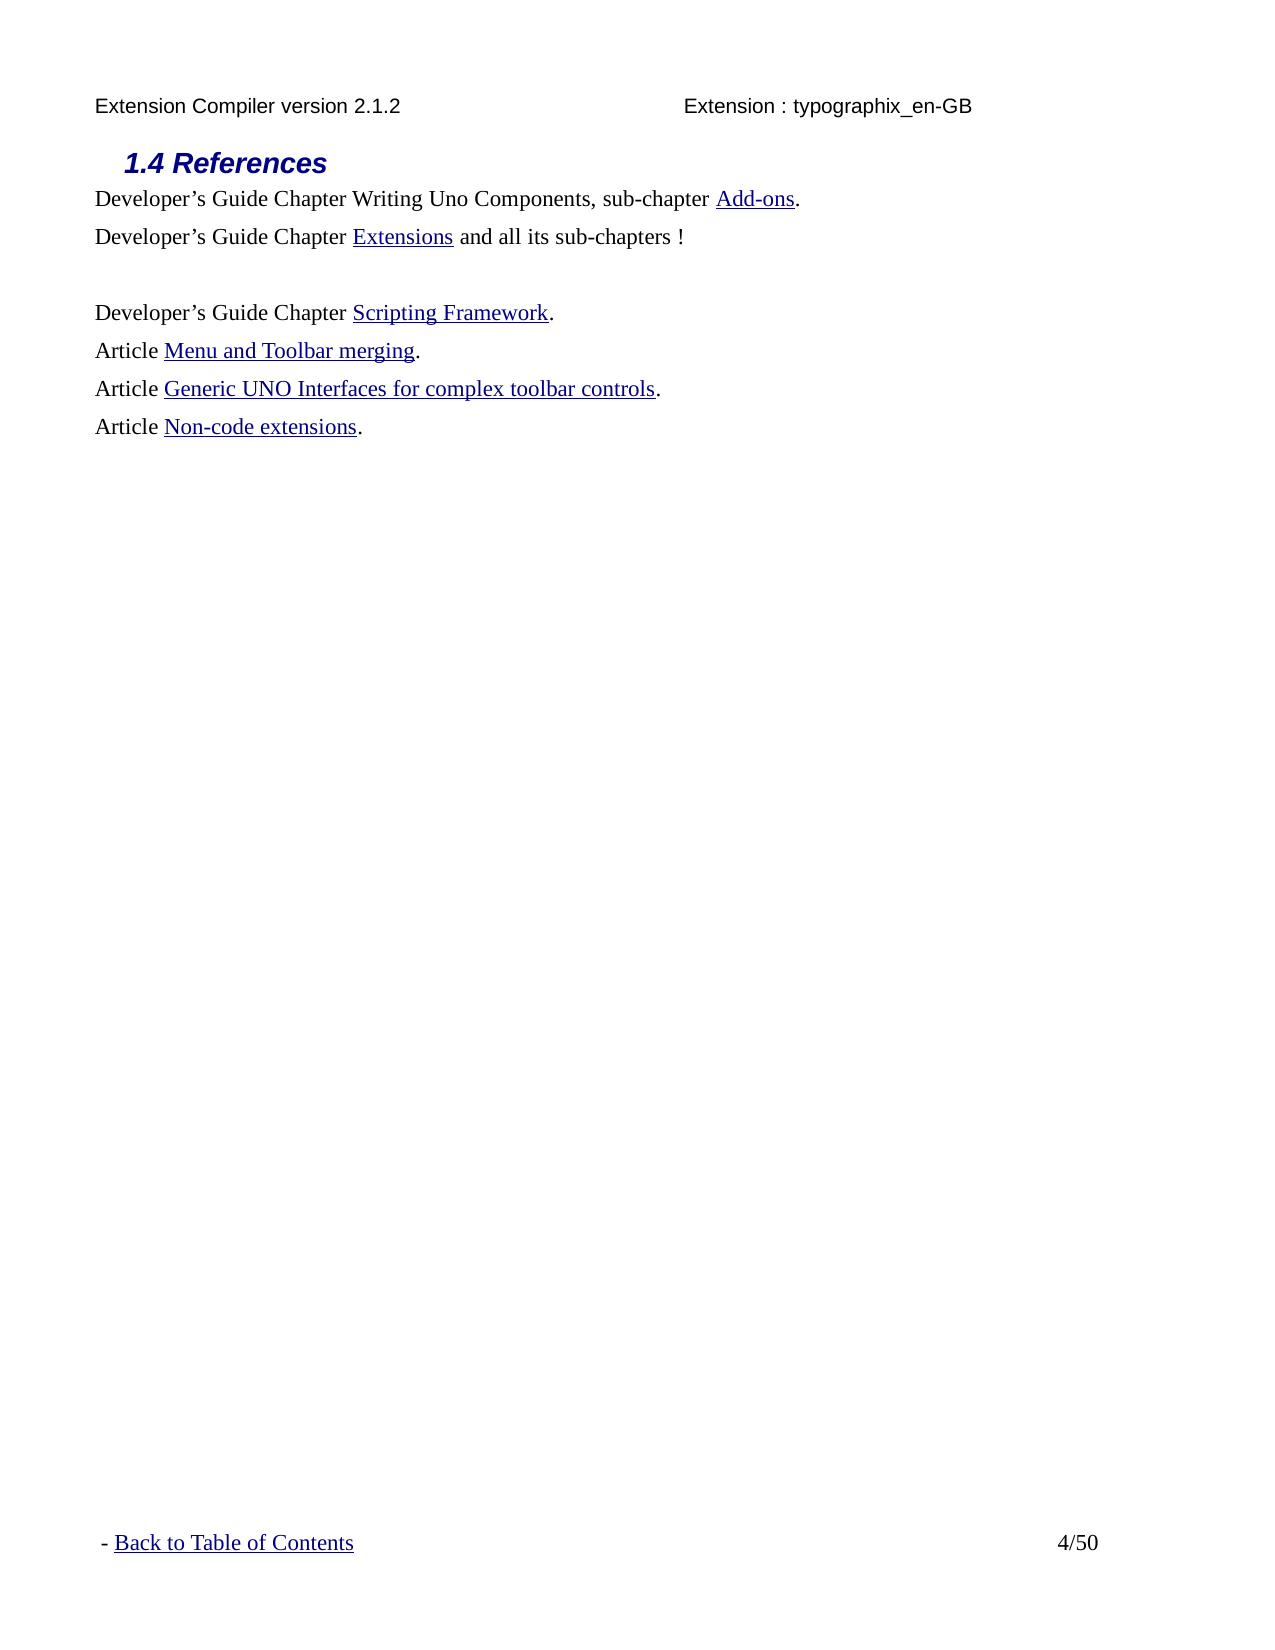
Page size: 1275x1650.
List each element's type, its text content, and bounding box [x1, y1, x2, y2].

text Developer’s Guide Chapter Scripting Framework. [94, 300, 1181, 326]
subtitle References [124, 147, 1181, 180]
text Article Menu and Toolbar merging. [94, 338, 1181, 363]
text Article Non-code extensions. [94, 414, 1181, 439]
text Article Generic UNO Interfaces for complex toolbar controls. [94, 376, 1181, 402]
text Developer’s Guide Chapter Writing Uno Components, sub-chapter Add-ons. [94, 186, 1181, 211]
text Developer’s Guide Chapter Extensions and all its sub-chapters ! [94, 224, 1181, 249]
